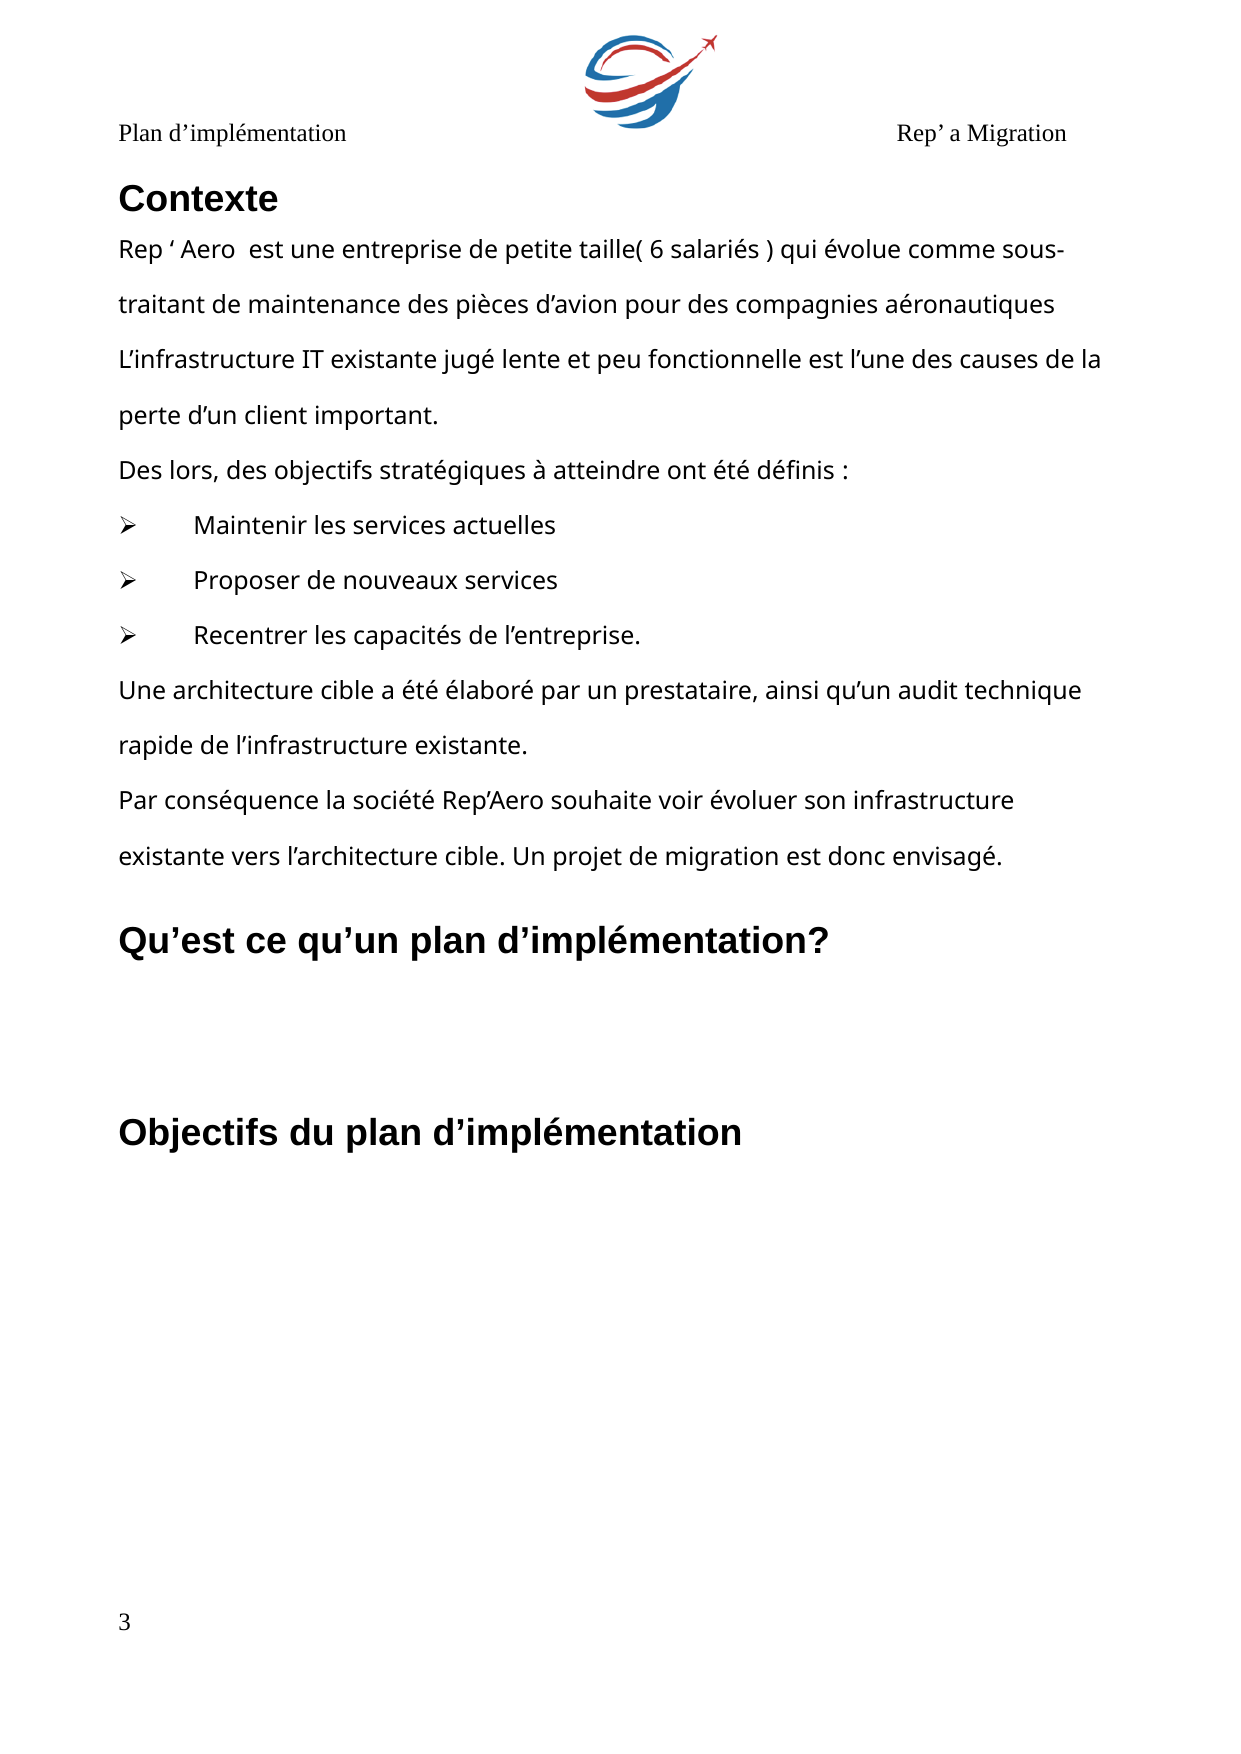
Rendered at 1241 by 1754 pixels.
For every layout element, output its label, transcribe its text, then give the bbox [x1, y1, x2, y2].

subtitle Contexte [118, 176, 1122, 219]
list Maintenir les services actuelles [118, 507, 1122, 542]
subtitle Qu’est ce qu’un plan d’implémentation? [118, 918, 1122, 961]
picture [577, 14, 723, 155]
list Proposer de nouveaux services [118, 563, 1122, 597]
subtitle Objectifs du plan d’implémentation [118, 1111, 1122, 1154]
text Rep ‘ Aero est une entreprise de petite taille( 6 salariés ) qui évolue comme sous-traitant de maintenance des pièces d’avion pour des compagnies aéronautiques [118, 232, 1122, 321]
text Par conséquence la société Rep’Aero souhaite voir évoluer son infrastructure existante vers l’architecture cible. Un projet de migration est donc envisagé. [118, 783, 1122, 872]
text L’infrastructure IT existante jugé lente et peu fonctionnelle est l’une des causes de la perte d’un client important. [118, 342, 1122, 431]
text Une architecture cible a été élaboré par un prestataire, ainsi qu’un audit technique rapide de l’infrastructure existante. [118, 673, 1122, 762]
text Des lors, des objectifs stratégiques à atteindre ont été définis : [118, 452, 1122, 486]
list Recentrer les capacités de l’entreprise. [118, 618, 1122, 652]
